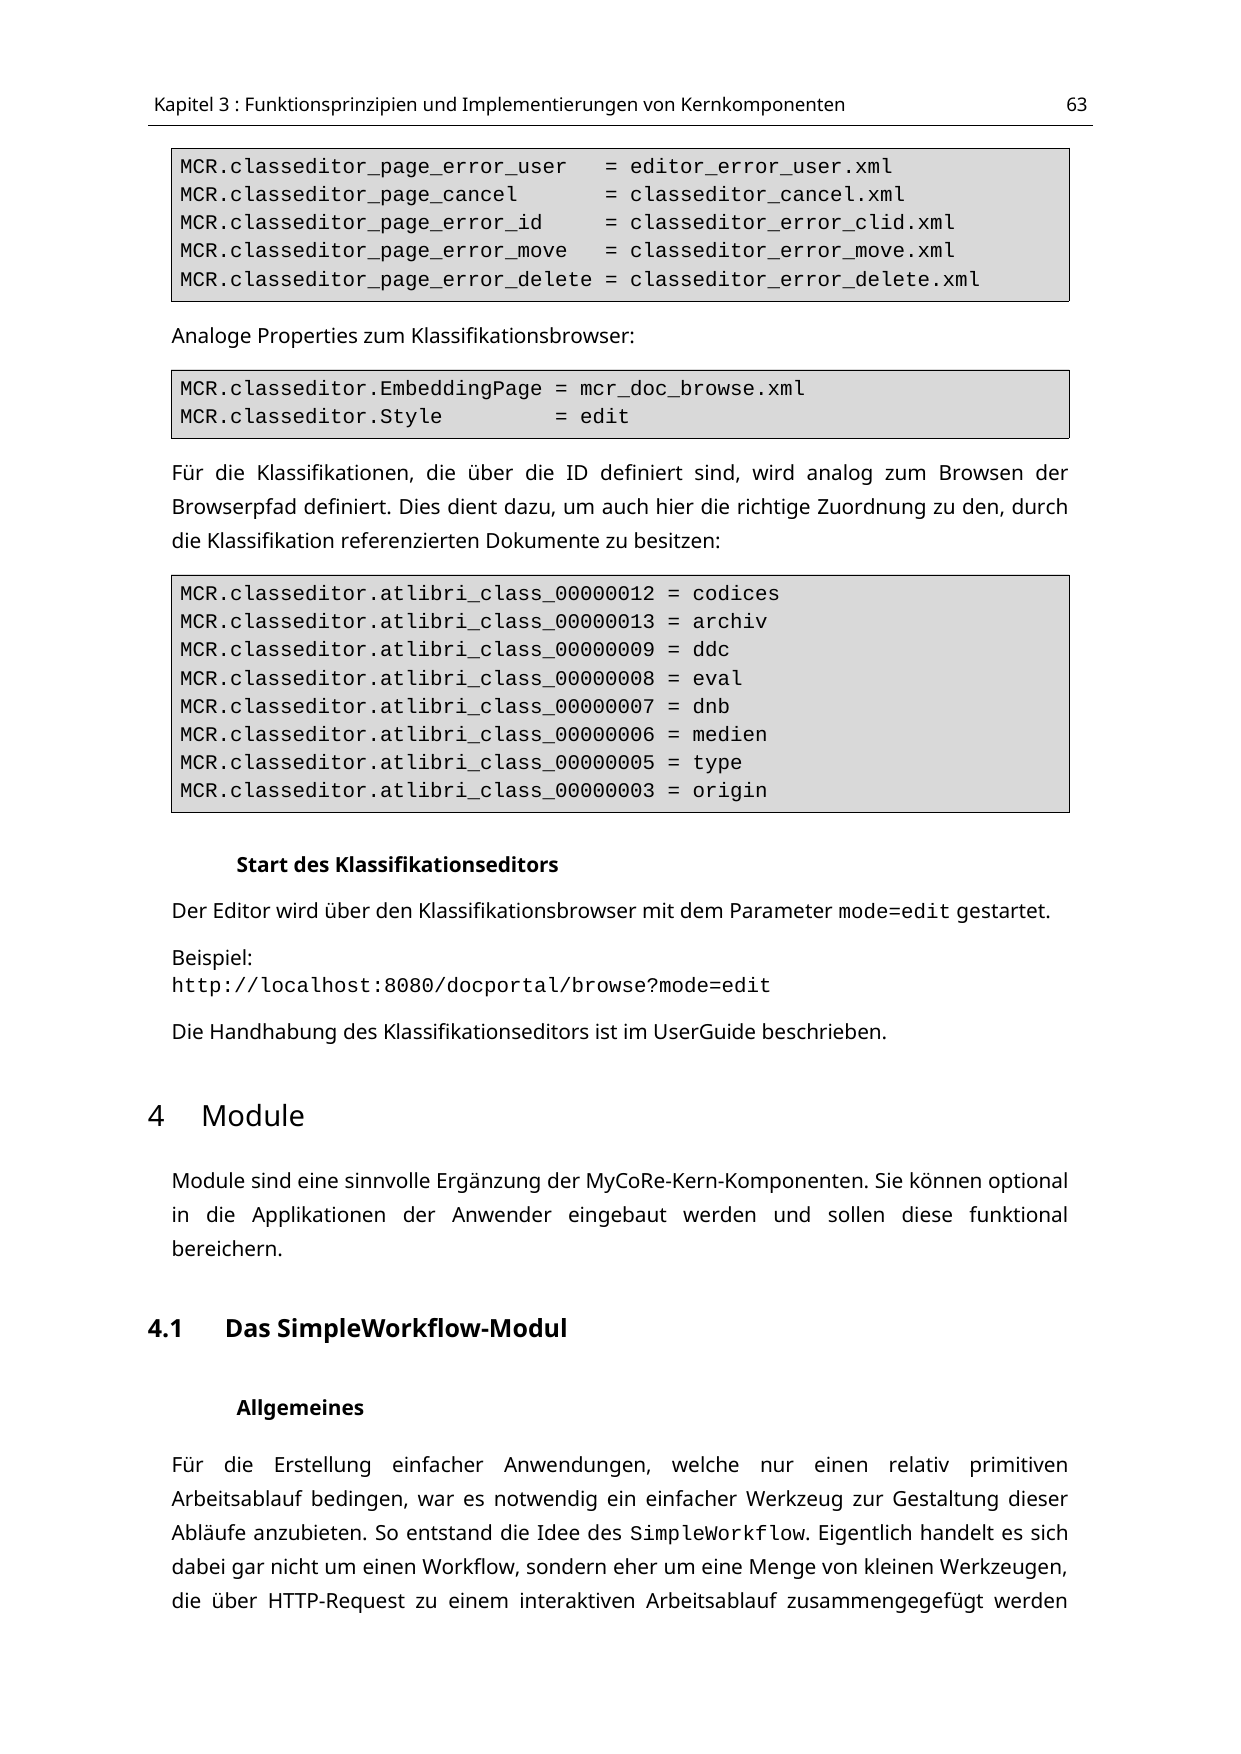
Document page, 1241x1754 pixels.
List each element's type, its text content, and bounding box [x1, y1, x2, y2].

text Die Handhabung des Klassifikationseditors ist im UserGuide beschrieben. [171, 1017, 1069, 1046]
text Beispiel: http://localhost:8080/docportal/browse?mode=edit [171, 943, 1069, 999]
text Der Editor wird über den Klassifikationsbrowser mit dem Parameter mode=edit gestartet. [171, 896, 1069, 924]
text Für die Klassifikationen, die über die ID definiert sind, wird analog zum Browsen der Browserpfad definiert. Dies dient dazu, um auch hier die richtige Zuordnung zu den, durch die Klassifikation referenzierten Dokumente zu besitzen: [171, 458, 1069, 554]
text Analoge Properties zum Klassifikationsbrowser: [171, 321, 1069, 349]
subtitle Module [148, 1095, 1092, 1135]
text MCR.classeditor.EmbeddingPage = mcr_doc_browse.xml MCR.classeditor.Style = edit [172, 371, 1069, 438]
text MCR.classeditor_page_error_user = editor_error_user.xml MCR.classeditor_page_cancel = classeditor_cancel.xml MCR.classeditor_page_error_id = classeditor_error_clid.xml MCR.classeditor_page_error_move = classeditor_error_move.xml MCR.classeditor_page_error_delete = classeditor_error_delete.xml [172, 149, 1069, 301]
subtitle Das SimpleWorkflow-Modul [148, 1311, 1092, 1344]
text MCR.classeditor.atlibri_class_00000012 = codices MCR.classeditor.atlibri_class_00000013 = archiv MCR.classeditor.atlibri_class_00000009 = ddc MCR.classeditor.atlibri_class_00000008 = eval MCR.classeditor.atlibri_class_00000007 = dnb MCR.classeditor.atlibri_class_00000006 = medien MCR.classeditor.atlibri_class_00000005 = type MCR.classeditor.atlibri_class_00000003 = origin [172, 576, 1069, 812]
text Module sind eine sinnvolle Ergänzung der MyCoRe-Kern-Komponenten. Sie können optional in die Applikationen der Anwender eingebaut werden und sollen diese funktional bereichern. [171, 1167, 1069, 1263]
subtitle Start des Klassifikationseditors [148, 850, 1092, 879]
subtitle Allgemeines [148, 1393, 1092, 1421]
text Für die Erstellung einfacher Anwendungen, welche nur einen relativ primitiven Arbeitsablauf bedingen, war es notwendig ein einfacher Werkzeug zur Gestaltung dieser Abläufe anzubieten. So entstand die Idee des SimpleWorkflow. Eigentlich handelt es sich dabei gar nicht um einen Workflow, sondern eher um eine Menge von kleinen Werkzeugen, die über HTTP-Request zu einem interaktiven Arbeitsablauf zusammengegefügt werden [171, 1450, 1069, 1614]
